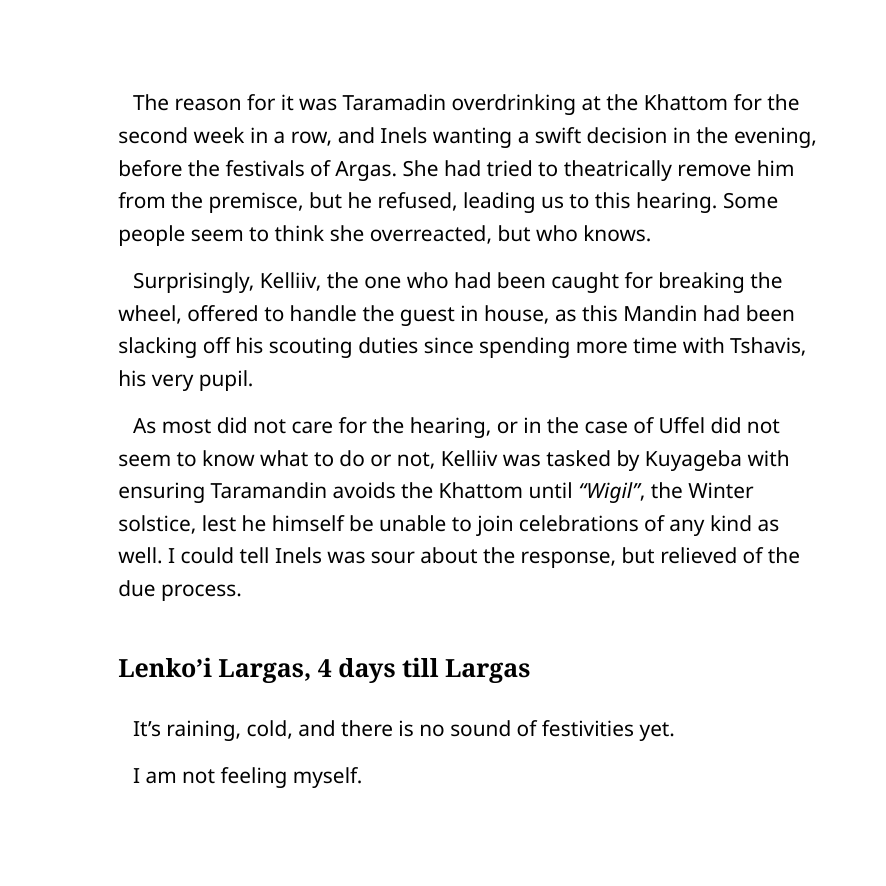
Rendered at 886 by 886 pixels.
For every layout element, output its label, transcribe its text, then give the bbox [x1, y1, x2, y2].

text Surprisingly, Kelliiv, the one who had been caught for breaking the wheel, offered to handle the guest in house, as this Mandin had been slacking off his scouting duties since spending more time with Tshavis, his very pupil. [118, 266, 827, 392]
text I am not feeling myself. [118, 762, 827, 790]
subtitle Lenko’i Largas, 4 days till Largas [118, 651, 827, 685]
text As most did not care for the hearing, or in the case of Uffel did not seem to know what to do or not, Kelliiv was tasked by Kuyageba with ensuring Taramandin avoids the Khattom until “Wigil”, the Winter solstice, lest he himself be unable to join celebrations of any kind as well. I could tell Inels was sour about the response, but relieved of the due process. [118, 411, 827, 603]
text It’s raining, cold, and there is no sound of festivities yet. [118, 714, 827, 743]
text The reason for it was Taramadin overdrinking at the Khattom for the second week in a row, and Inels wanting a swift decision in the evening, before the festivals of Argas. She had tried to theatrically remove him from the premisce, but he refused, leading us to this hearing. Some people seem to think she overreacted, but who knows. [118, 88, 827, 247]
